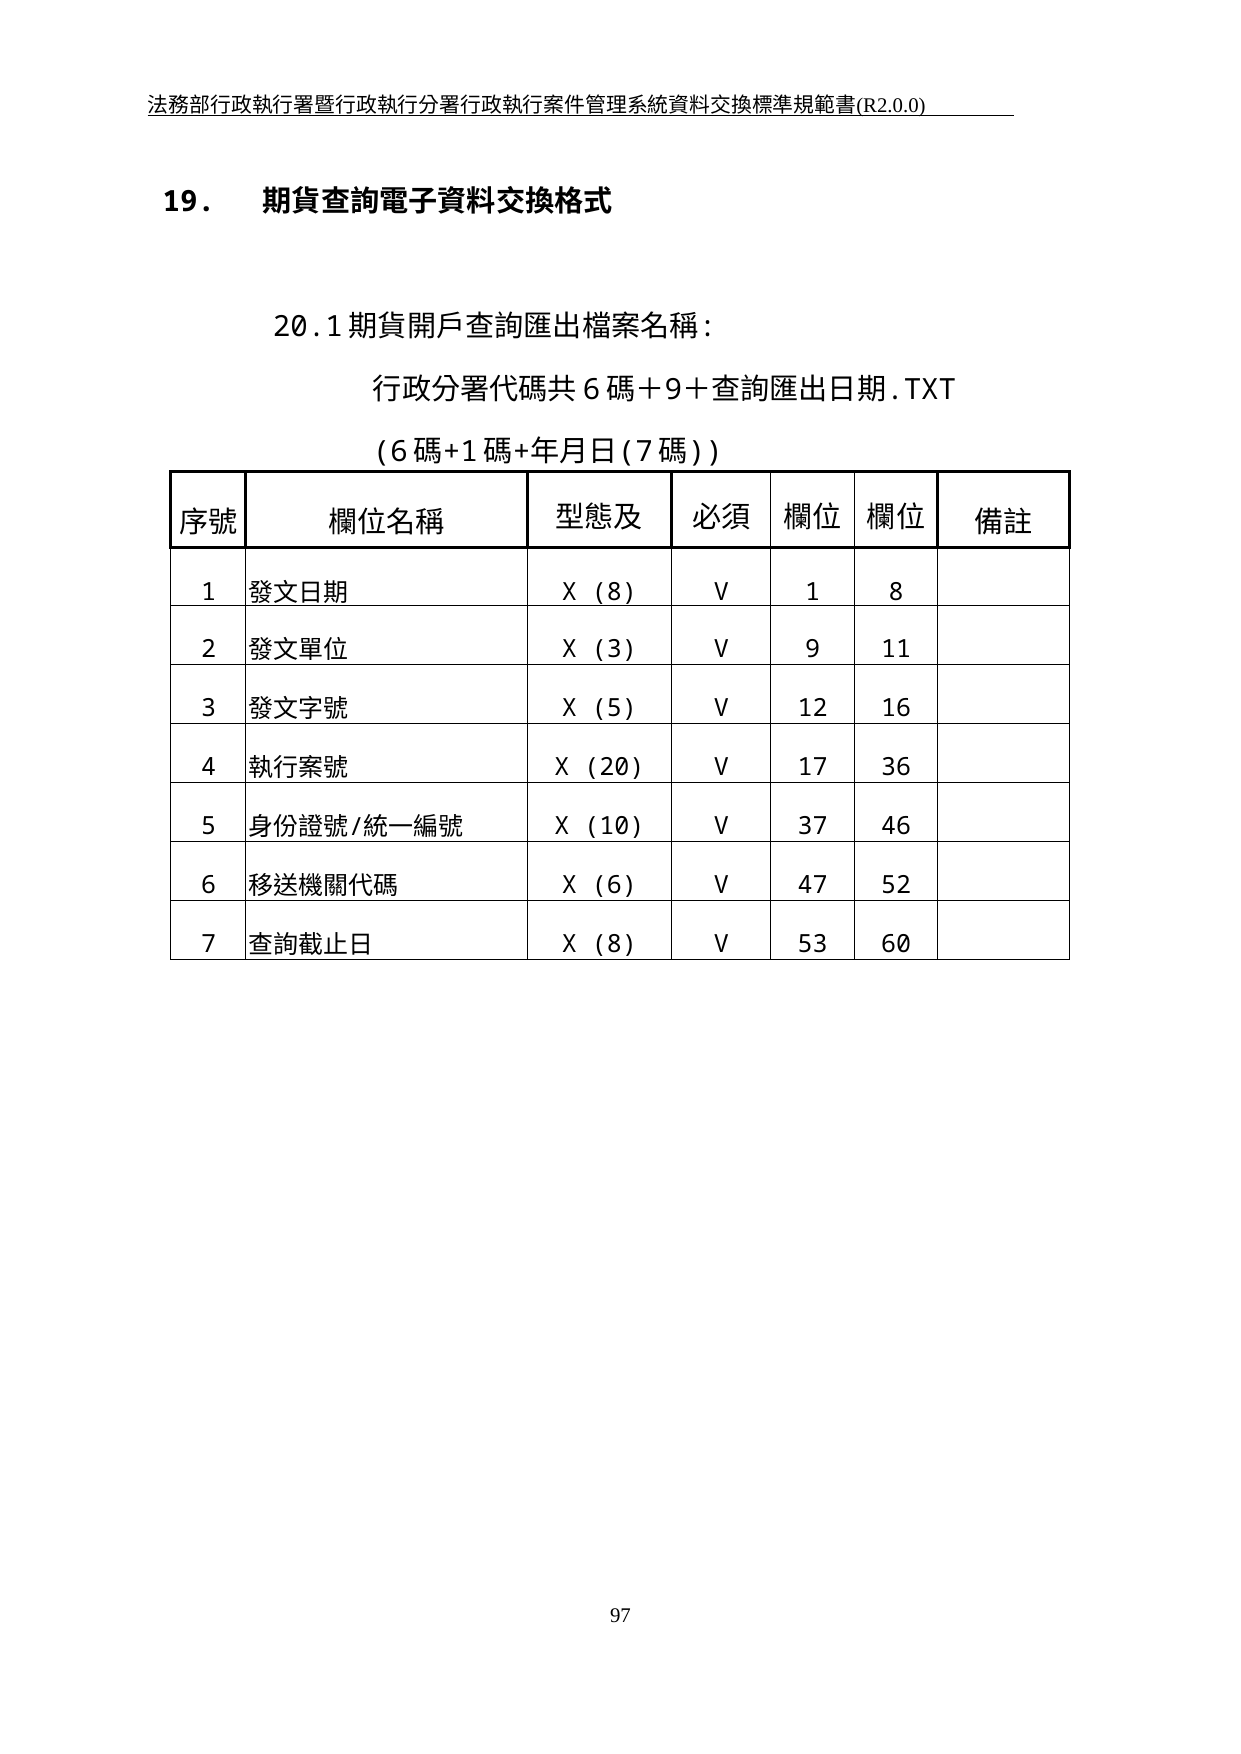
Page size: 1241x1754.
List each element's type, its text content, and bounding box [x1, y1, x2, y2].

table_cell 1 [771, 549, 854, 605]
table_cell 46 [855, 783, 937, 841]
text (6碼+1碼+年月日(7碼)) [373, 407, 1092, 470]
table_cell [938, 665, 1069, 723]
table_header 必須 輸入 [673, 473, 770, 546]
table_cell 12 [771, 665, 854, 723]
table_cell [938, 606, 1069, 664]
table_cell X (10) [528, 783, 671, 841]
table_cell [938, 724, 1069, 782]
table_header 欄位 迄 [855, 473, 936, 546]
table_cell 16 [855, 665, 937, 723]
table_cell V [672, 783, 770, 841]
table_cell [938, 783, 1069, 841]
table_cell V [672, 842, 770, 900]
table_cell [938, 901, 1069, 959]
table_cell X (6) [528, 842, 671, 900]
table_cell X (20) [528, 724, 671, 782]
table_header 欄位名稱 [247, 473, 526, 546]
table_cell 53 [771, 901, 854, 959]
table_cell V [672, 549, 770, 605]
table_cell X (8) [528, 901, 671, 959]
table_header 備註 [939, 473, 1068, 546]
table_cell [938, 842, 1069, 900]
table_cell [938, 549, 1069, 605]
table_cell 1 [171, 549, 245, 605]
table_cell V [672, 724, 770, 782]
table_cell 6 [171, 842, 245, 900]
text 行政分署代碼共6碼＋9＋查詢匯出日期.TXT [373, 345, 1092, 407]
table_header 序號 [172, 473, 244, 546]
table_cell V [672, 665, 770, 723]
text 20.1期貨開戶查詢匯出檔案名稱: [273, 282, 1092, 345]
table_cell 發文字號 [246, 665, 527, 723]
table_cell 執行案號 [246, 724, 527, 782]
table_cell 發文單位 [246, 606, 527, 664]
table_cell 17 [771, 724, 854, 782]
table_cell 60 [855, 901, 937, 959]
table_cell 7 [171, 901, 245, 959]
table_cell 47 [771, 842, 854, 900]
table_cell 52 [855, 842, 937, 900]
table_cell 37 [771, 783, 854, 841]
table_header 欄位 起 [771, 473, 854, 546]
table_header 型態及 字元長度 [529, 473, 670, 546]
table_cell X (8) [528, 549, 671, 605]
table_cell V [672, 901, 770, 959]
table_cell 5 [171, 783, 245, 841]
table_cell 發文日期 [246, 549, 527, 605]
table_cell X (3) [528, 606, 671, 664]
table_cell 4 [171, 724, 245, 782]
table_cell 身份證號/統一編號 [246, 783, 527, 841]
table_cell 8 [855, 549, 937, 605]
table_cell 移送機關代碼 [246, 842, 527, 900]
table_cell 36 [855, 724, 937, 782]
table_cell 9 [771, 606, 854, 664]
table_cell V [672, 606, 770, 664]
table_cell 查詢截止日 [246, 901, 527, 959]
table_cell X (5) [528, 665, 671, 723]
table_cell 11 [855, 606, 937, 664]
table_cell 3 [171, 665, 245, 723]
table_cell 2 [171, 606, 245, 664]
list 期貨查詢電子資料交換格式 [162, 157, 1092, 220]
